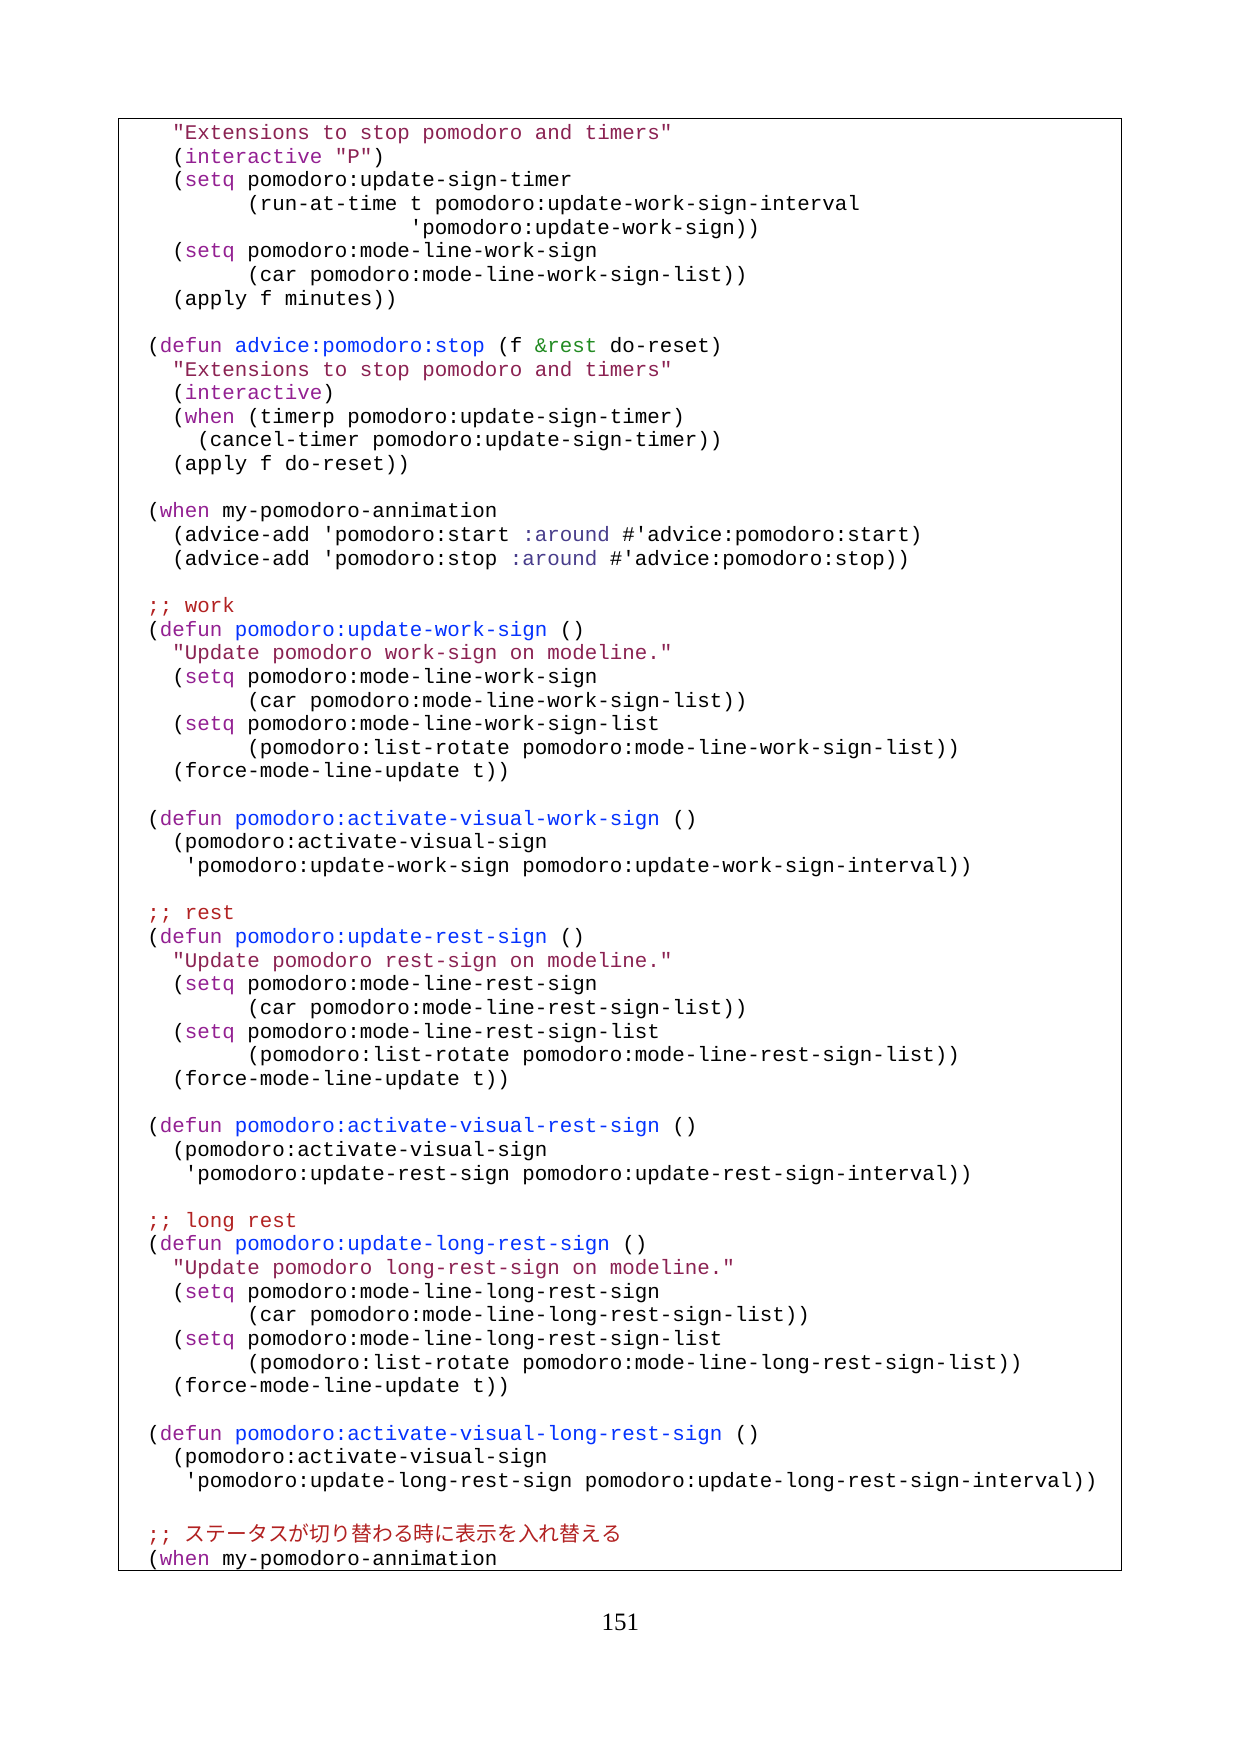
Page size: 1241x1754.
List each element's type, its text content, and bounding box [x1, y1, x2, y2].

text (defun pomodoro:update-long-rest-sign () [119, 1229, 1121, 1253]
text "Update pomodoro rest-sign on modeline." [119, 946, 1121, 969]
text (apply f do-reset)) [119, 449, 1121, 473]
text (pomodoro:list-rotate pomodoro:mode-line-rest-sign-list)) [119, 1040, 1121, 1064]
text (setq pomodoro:mode-line-rest-sign-list [119, 1017, 1121, 1040]
text (defun pomodoro:update-rest-sign () [119, 922, 1121, 946]
text "Update pomodoro long-rest-sign on modeline." [119, 1253, 1121, 1277]
text (setq pomodoro:update-sign-timer [119, 165, 1121, 189]
text (defun pomodoro:update-work-sign () [119, 615, 1121, 638]
text (cancel-timer pomodoro:update-sign-timer)) [119, 426, 1121, 449]
text ;; rest [119, 898, 1121, 922]
text (setq pomodoro:mode-line-work-sign-list [119, 709, 1121, 733]
text (when my-pomodoro-annimation [119, 496, 1121, 520]
text (car pomodoro:mode-line-work-sign-list)) [119, 260, 1121, 284]
text (pomodoro:activate-visual-sign [119, 1135, 1121, 1158]
text (apply f minutes)) [119, 284, 1121, 307]
text (defun pomodoro:activate-visual-work-sign () [119, 804, 1121, 827]
text (car pomodoro:mode-line-work-sign-list)) [119, 686, 1121, 709]
text (pomodoro:activate-visual-sign [119, 827, 1121, 851]
text ;; work [119, 591, 1121, 615]
text (pomodoro:list-rotate pomodoro:mode-line-long-rest-sign-list)) [119, 1348, 1121, 1371]
text (setq pomodoro:mode-line-long-rest-sign-list [119, 1324, 1121, 1348]
text (when my-pomodoro-annimation [119, 1544, 1121, 1570]
text "Extensions to stop pomodoro and timers" [119, 354, 1121, 378]
text (when (timerp pomodoro:update-sign-timer) [119, 402, 1121, 426]
text "Update pomodoro work-sign on modeline." [119, 638, 1121, 662]
text (car pomodoro:mode-line-rest-sign-list)) [119, 993, 1121, 1017]
text (setq pomodoro:mode-line-work-sign [119, 662, 1121, 686]
text (setq pomodoro:mode-line-rest-sign [119, 969, 1121, 993]
text (setq pomodoro:mode-line-long-rest-sign [119, 1277, 1121, 1300]
text (advice-add 'pomodoro:stop :around #'advice:pomodoro:stop)) [119, 544, 1121, 567]
text "Extensions to stop pomodoro and timers" [119, 119, 1121, 142]
text (defun advice:pomodoro:stop (f &rest do-reset) [119, 331, 1121, 354]
text ;; long rest [119, 1206, 1121, 1229]
text (defun pomodoro:activate-visual-rest-sign () [119, 1111, 1121, 1135]
text (pomodoro:activate-visual-sign [119, 1442, 1121, 1466]
text (car pomodoro:mode-line-long-rest-sign-list)) [119, 1300, 1121, 1324]
text (interactive "P") [119, 142, 1121, 165]
text 'pomodoro:update-rest-sign pomodoro:update-rest-sign-interval)) [119, 1158, 1121, 1182]
text (advice-add 'pomodoro:start :around #'advice:pomodoro:start) [119, 520, 1121, 544]
text ;; ステータスが切り替わる時に表示を入れ替える [119, 1513, 1121, 1544]
text (run-at-time t pomodoro:update-work-sign-interval [119, 189, 1121, 213]
text 'pomodoro:update-long-rest-sign pomodoro:update-long-rest-sign-interval)) [119, 1466, 1121, 1489]
text (defun pomodoro:activate-visual-long-rest-sign () [119, 1419, 1121, 1442]
text (force-mode-line-update t)) [119, 1064, 1121, 1088]
text 'pomodoro:update-work-sign)) [119, 213, 1121, 236]
text (interactive) [119, 378, 1121, 402]
text (pomodoro:list-rotate pomodoro:mode-line-work-sign-list)) [119, 733, 1121, 757]
text (force-mode-line-update t)) [119, 757, 1121, 780]
text (setq pomodoro:mode-line-work-sign [119, 236, 1121, 260]
text (force-mode-line-update t)) [119, 1371, 1121, 1395]
text 'pomodoro:update-work-sign pomodoro:update-work-sign-interval)) [119, 851, 1121, 875]
